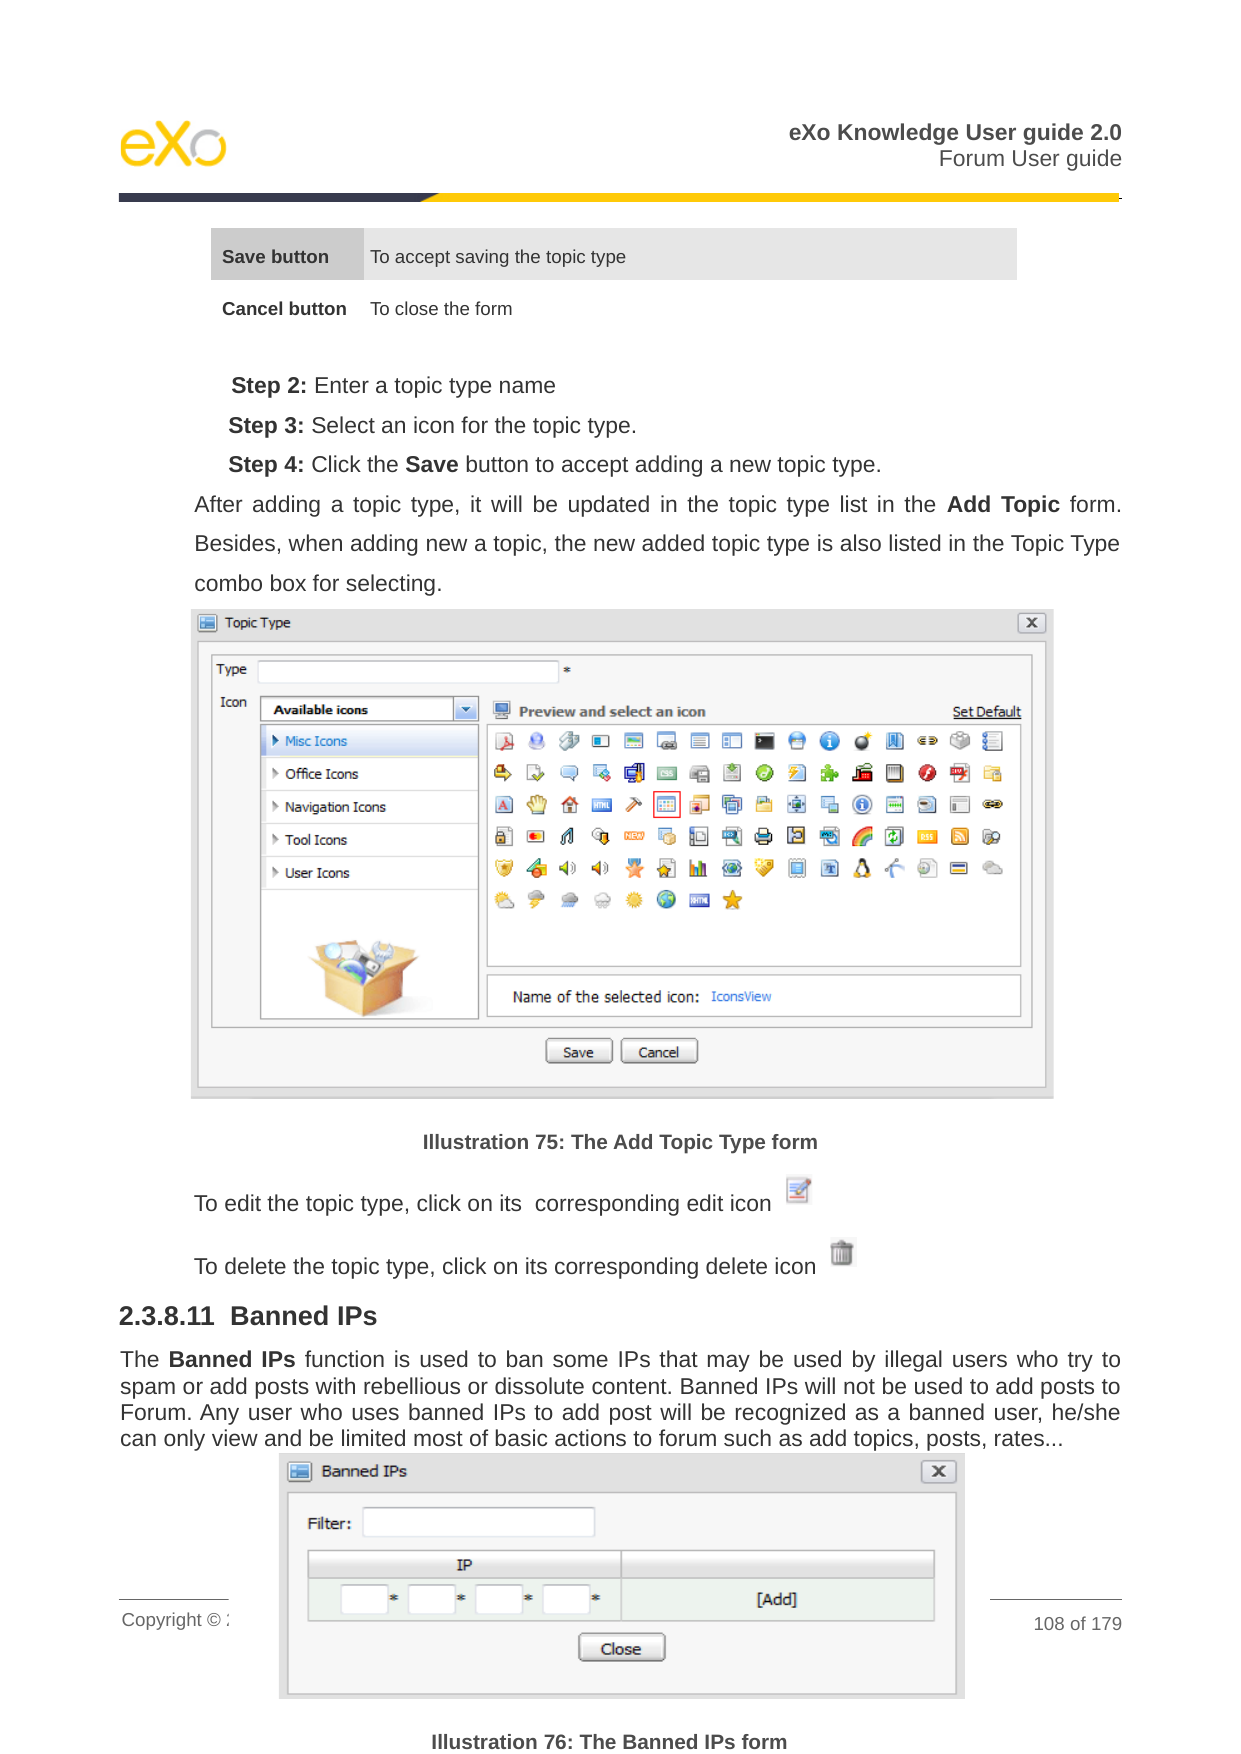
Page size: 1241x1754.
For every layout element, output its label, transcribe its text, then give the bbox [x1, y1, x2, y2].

list To delete the topic type, click on its corresponding delete icon [156, 1230, 1122, 1279]
table_cell To accept saving the topic type [364, 228, 1017, 280]
list Illustration 75: The Add Topic Type form [137, 1099, 1104, 1154]
picture [120, 120, 227, 167]
table_cell Cancel button [211, 280, 364, 333]
picture [118, 193, 1119, 202]
list Step 3: Select an icon for the topic type. [228, 412, 1122, 438]
list To edit the topic type, click on its corresponding edit icon [156, 609, 1122, 1217]
list Step 4: Click the Save button to accept adding a new topic type. [228, 451, 1122, 477]
list The Banned IPs function is used to ban some IPs that may be used by illegal users who try to spam or add posts with rebellious or dissolute content. Banned IPs will not be used to add posts to Forum. Any user who uses banned IPs to add post will be recognized as a banned user, he/she can only view and be limited most of basic actions to forum such as add topics, posts, rates... [82, 1346, 1122, 1452]
text After adding a topic type, it will be updated in the topic type list in the Add Topic form. Besides, when adding new a topic, the new added topic type is also listed in the Topic Type combo box for selecting. [194, 491, 1122, 596]
picture [278, 1453, 965, 1699]
list Step 2: Enter a topic type name [193, 372, 1122, 398]
subtitle Banned IPs [118, 1300, 1122, 1331]
picture [785, 1174, 813, 1205]
list [137, 609, 190, 684]
list Illustration 76: The Banned IPs form [228, 1699, 990, 1753]
table_cell Save button [211, 228, 364, 280]
picture [830, 1237, 857, 1267]
picture [190, 609, 1054, 1099]
table_cell To close the form [364, 280, 1017, 333]
